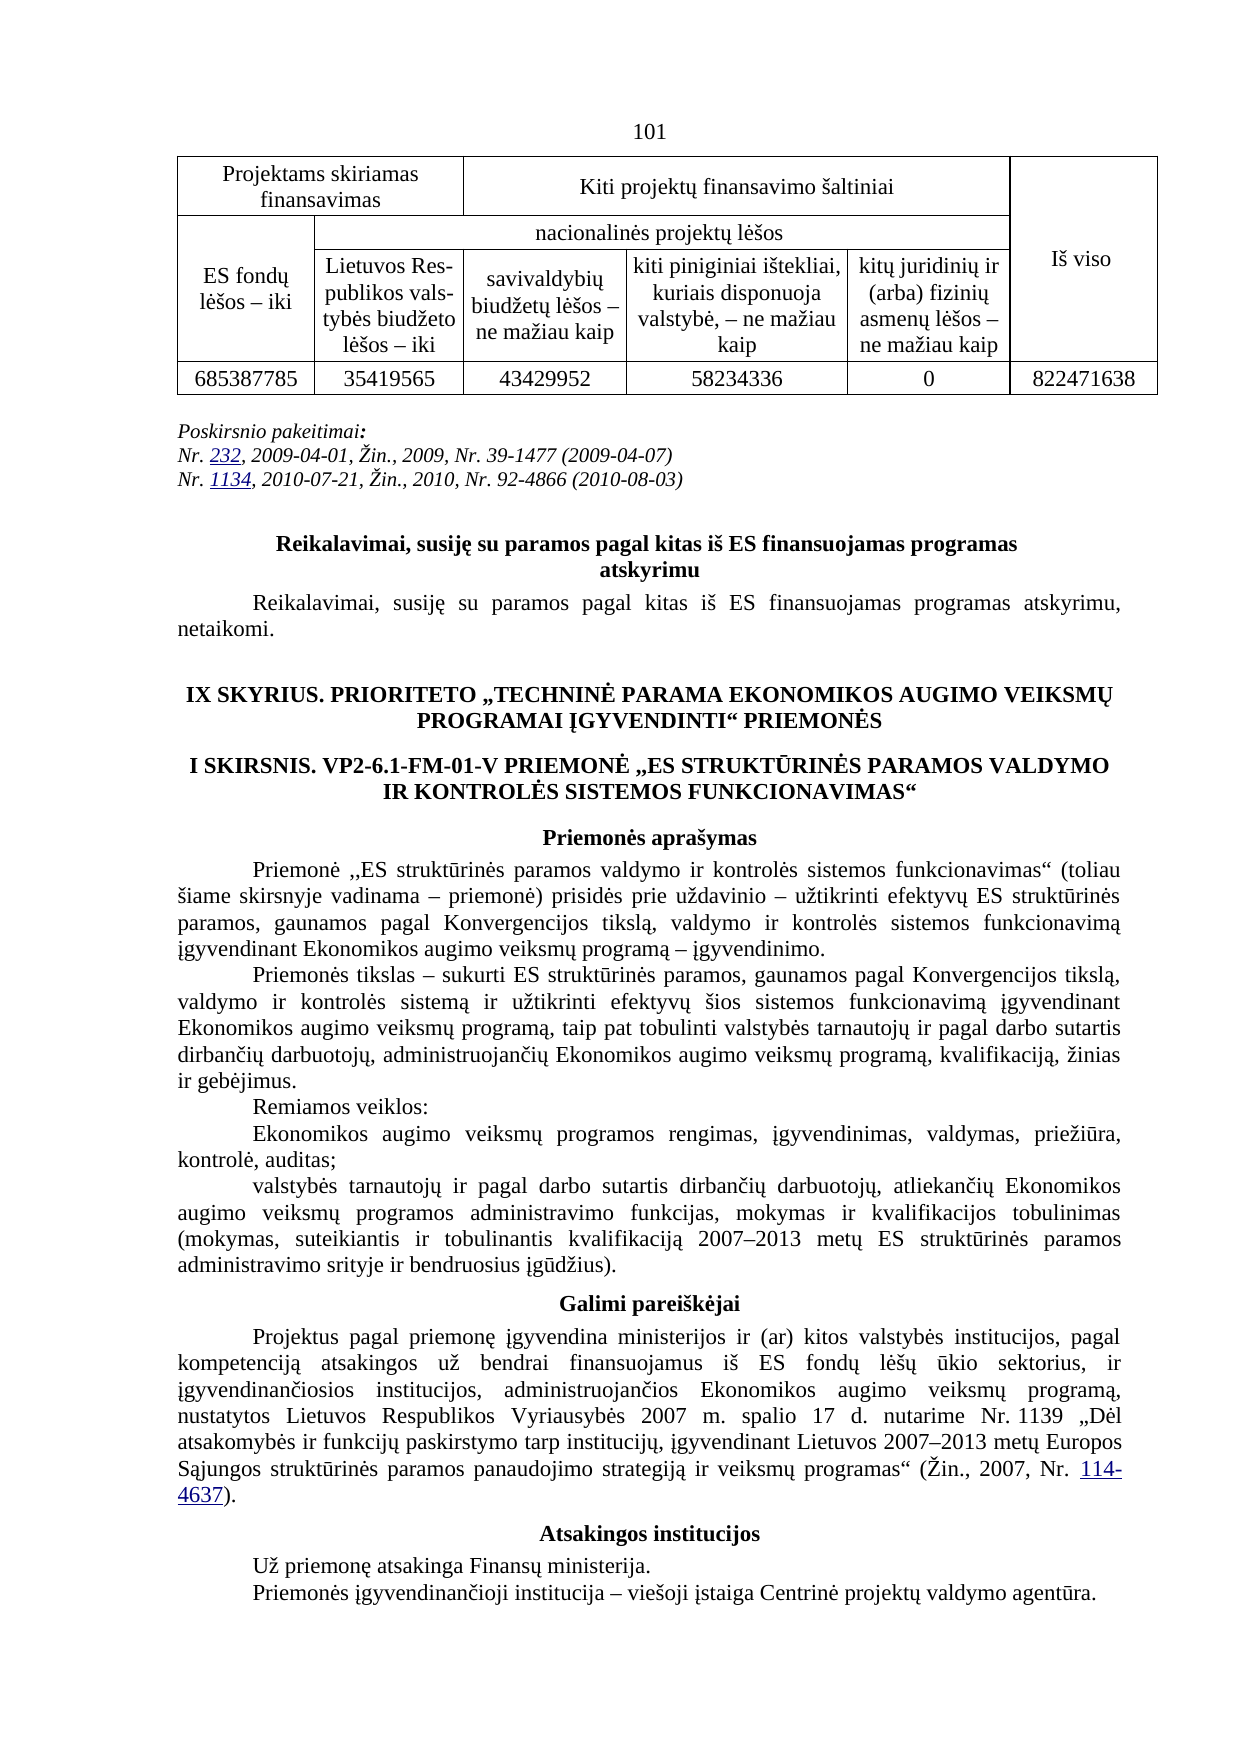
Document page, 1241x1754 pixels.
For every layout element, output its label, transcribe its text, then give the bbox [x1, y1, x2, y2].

subtitle Poskirsnio pakeitimai: [177, 419, 1122, 443]
table_cell ES fondų lėšos – iki [178, 216, 314, 361]
text Nr. 232, 2009-04-01, Žin., 2009, Nr. 39-1477 (2009-04-07) [177, 443, 1122, 467]
text Reikalavimai, susiję su paramos pagal kitas iš ES finansuojamas programas atskyrimu [177, 504, 1122, 583]
text Galimi pareiškėjai [177, 1290, 1122, 1317]
text Už priemonę atsakinga Finansų ministerija. [177, 1552, 1122, 1579]
text Priemonės aprašymas [177, 823, 1122, 850]
table_cell nacionalinės projektų lėšos [315, 216, 1009, 248]
text Priemonė ,,ES struktūrinės paramos valdymo ir kontrolės sistemos funkcionavimas“ (toliau šiame skirsnyje vadinama – priemonė) prisidės prie uždavinio – užtikrinti efektyvų ES struktūrinės paramos, gaunamos pagal Konvergencijos tikslą, valdymo ir kontrolės sistemos funkcionavimą įgyvendinant Ekonomikos augimo veiksmų programą – įgyvendinimo. [177, 856, 1122, 962]
table_cell savivaldybių biudžetų lėšos – ne mažiau kaip [464, 250, 626, 361]
table_cell kitų juridinių ir (arba) fizinių asmenų lėšos – ne mažiau kaip [848, 250, 1009, 361]
text IX SKYRIUS. PRIORITETO „TECHNINĖ PARAMA EKONOMIKOS AUGIMO VEIKSMŲ PROGRAMai ĮGYVENDINti“ PRIEMONĖS [177, 681, 1122, 733]
table_cell 35419565 [315, 362, 463, 394]
table_header Kiti projektų finansavimo šaltiniai [464, 157, 1009, 215]
text Projektus pagal priemonę įgyvendina ministerijos ir (ar) kitos valstybės institucijos, pagal kompetenciją atsakingos už bendrai finansuojamus iš ES fondų lėšų ūkio sektorius, ir įgyvendinančiosios institucijos, administruojančios Ekonomikos augimo veiksmų programą, nustatytos Lietuvos Respublikos Vyriausybės 2007 m. spalio 17 d. nutarime Nr. 1139 „Dėl atsakomybės ir funkcijų paskirstymo tarp institucijų, įgyvendinant Lietuvos 2007–2013 metų Europos Sąjungos struktūrinės paramos panaudojimo strategiją ir veiksmų programas“ (Žin., 2007, Nr. 114-4637). [177, 1323, 1122, 1507]
text Atsakingos institucijos [177, 1520, 1122, 1546]
text Priemonės tikslas – sukurti ES struktūrinės paramos, gaunamos pagal Konvergencijos tikslą, valdymo ir kontrolės sistemą ir užtikrinti efektyvų šios sistemos funkcionavimą įgyvendinant Ekonomikos augimo veiksmų programą, taip pat tobulinti valstybės tarnautojų ir pagal darbo sutartis dirbančių darbuotojų, administruojančių Ekonomikos augimo veiksmų programą, kvalifikaciją, žinias ir gebėjimus. [177, 962, 1122, 1093]
text Reikalavimai, susiję su paramos pagal kitas iš ES finansuojamas programas atskyrimu, netaikomi. [177, 589, 1122, 642]
table_cell 822471638 [1011, 362, 1157, 394]
table_cell Lietuvos Res­publikos vals­tybės biudžeto lėšos – iki [315, 250, 463, 361]
text Priemonės įgyvendinančioji institucija – viešoji įstaiga Centrinė projektų valdymo agentūra. [177, 1579, 1122, 1605]
table_cell 58234336 [627, 362, 847, 394]
text Nr. 1134, 2010-07-21, Žin., 2010, Nr. 92-4866 (2010-08-03) [177, 467, 1122, 491]
text Ekonomikos augimo veiksmų programos rengimas, įgyvendinimas, valdymas, priežiūra, kontrolė, auditas; [177, 1120, 1122, 1172]
table_header Iš viso [1011, 157, 1157, 361]
text valstybės tarnautojų ir pagal darbo sutartis dirbančių darbuotojų, atliekančių Ekonomikos augimo veiksmų programos administravimo funkcijas, mokymas ir kvalifikacijos tobulinimas (mokymas, suteikiantis ir tobulinantis kvalifikaciją 2007–2013 metų ES struktūrinės paramos administravimo srityje ir bendruosius įgūdžius). [177, 1172, 1122, 1278]
text I SKIRSNIS. VP2-6.1-FM-01-V PRIEMONĖ ,,ES STRUKTŪRINĖS PARAMOS VALDYMO IR KONTROLĖS SISTEMOS FUNKCIONAVIMAS“ [177, 752, 1122, 805]
table_header Projektams skiriamas finansavimas [178, 157, 463, 215]
table_cell 43429952 [464, 362, 626, 394]
text Remiamos veiklos: [177, 1093, 1122, 1120]
table_cell 0 [848, 362, 1009, 394]
table_cell kiti piniginiai ištekliai, kuriais disponuoja valstybė, – ne mažiau kaip [627, 250, 847, 361]
table_cell 685387785 [178, 362, 314, 394]
